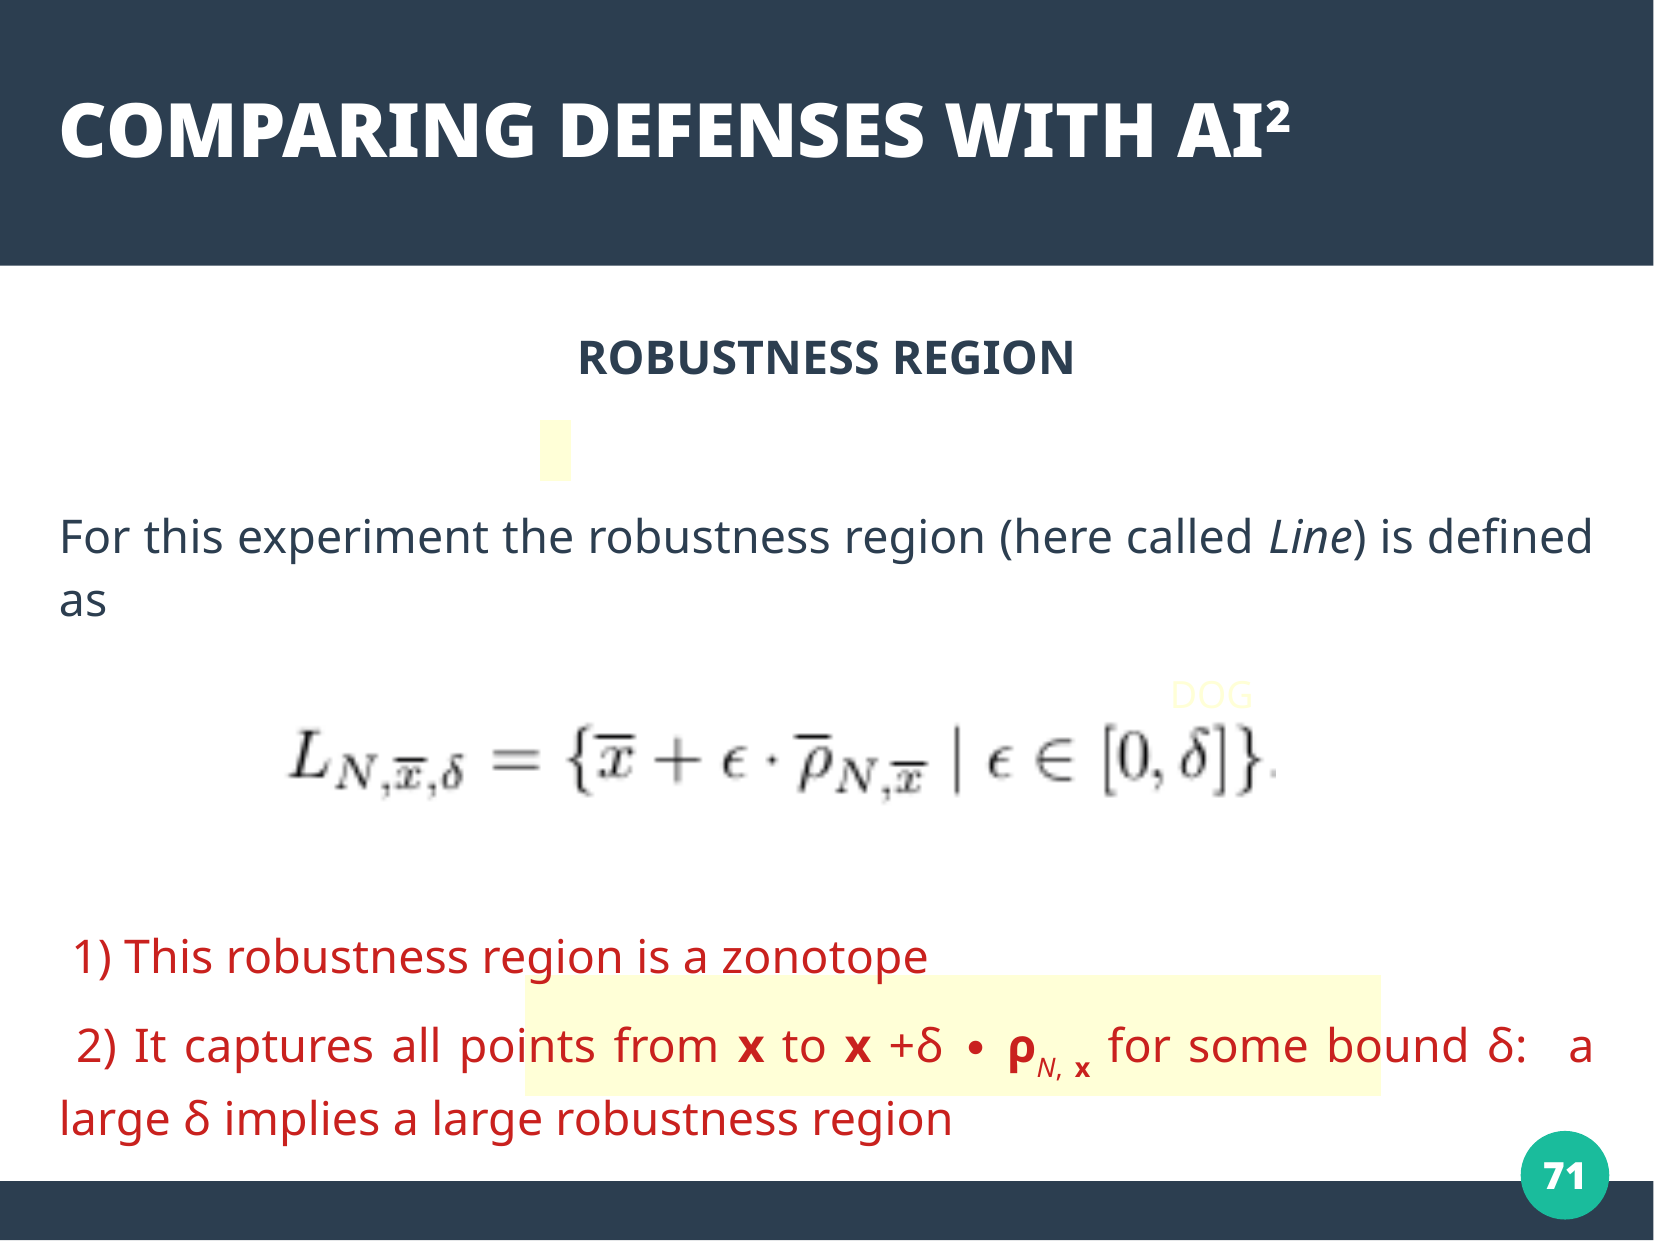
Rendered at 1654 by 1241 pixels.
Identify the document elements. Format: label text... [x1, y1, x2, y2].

picture [256, 713, 1276, 826]
title COMPARING DEFENSES WITH AI2 [59, 49, 1595, 207]
list ROBUSTNESS REGION For this experiment the robustness region (here called Line) is defined as 1) This robustness region is a zonotope 2) It captures all points from x to x +δ ∙ ρN, x for some bound δ: a large δ implies a large robustness region [59, 324, 1595, 1152]
